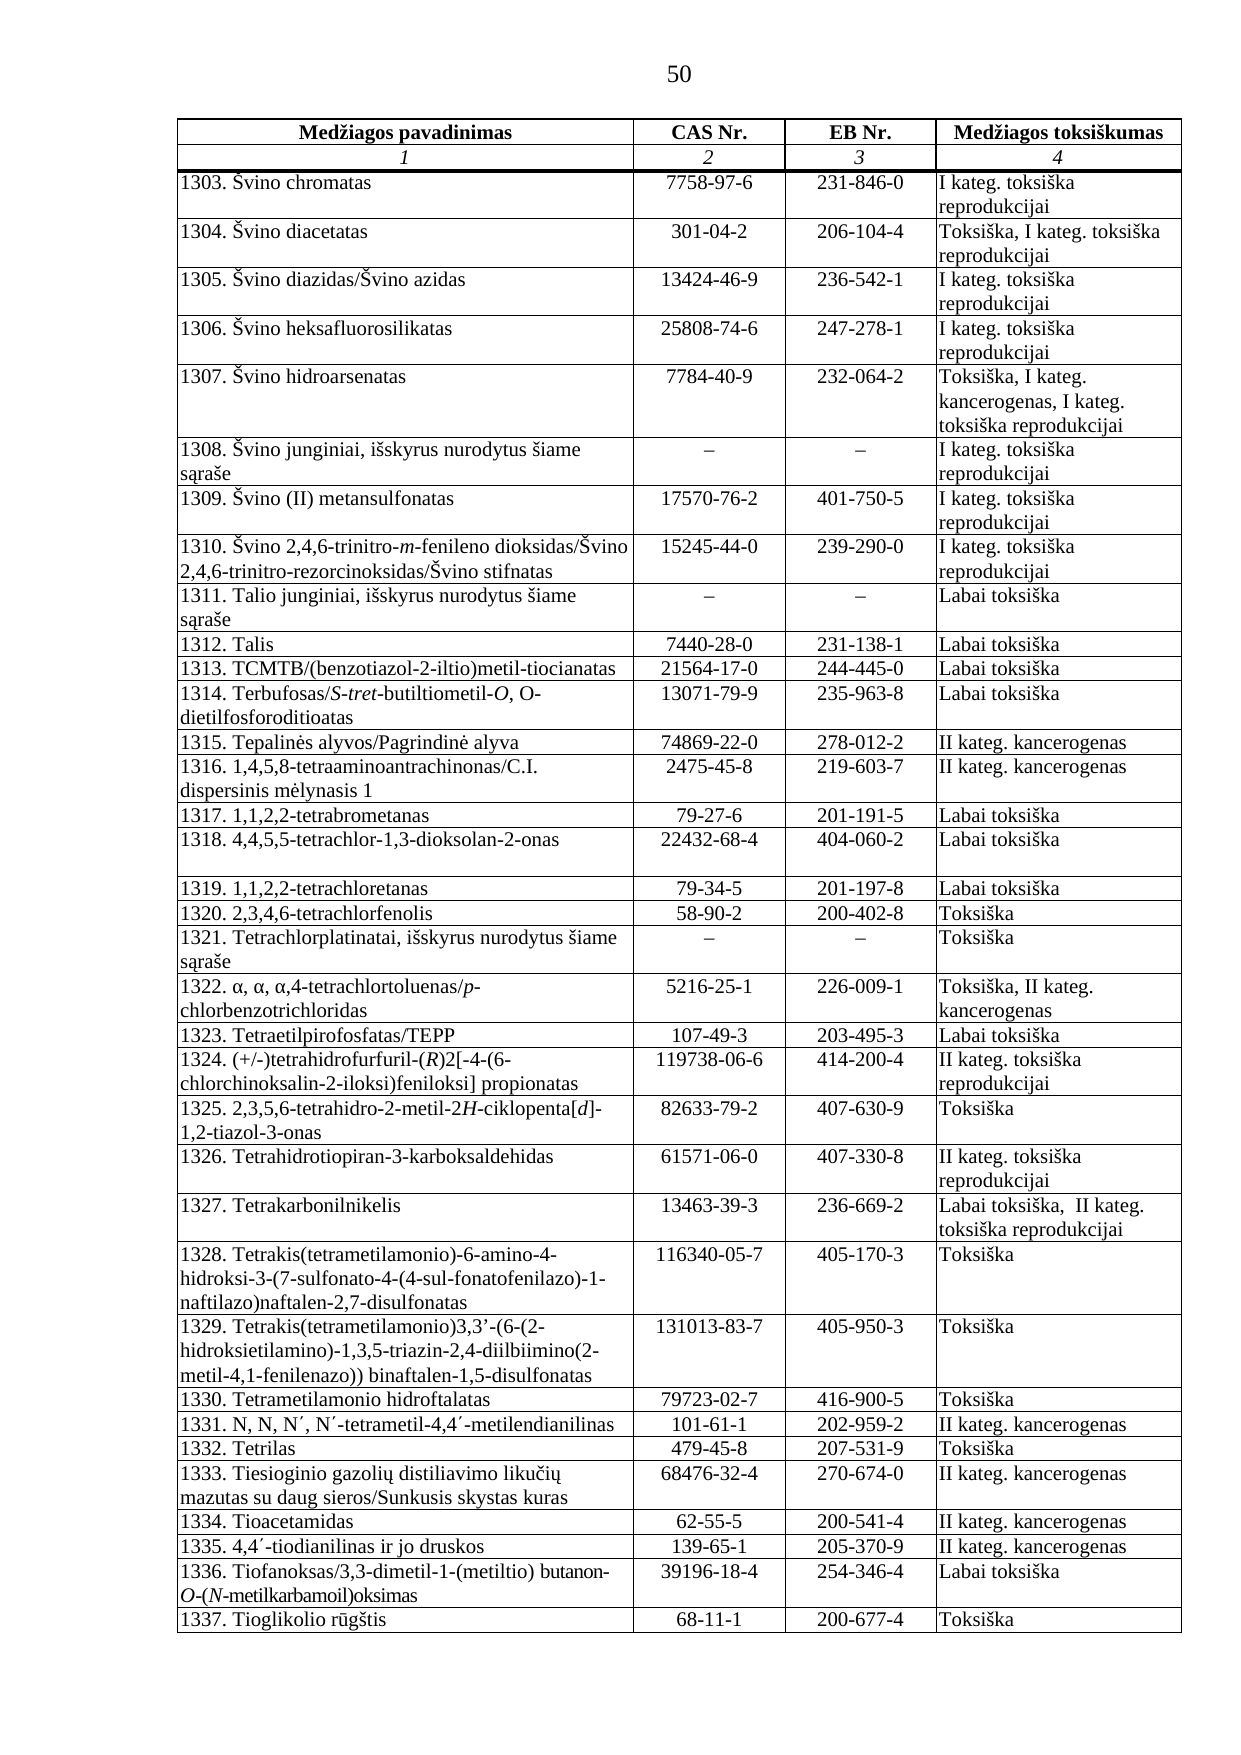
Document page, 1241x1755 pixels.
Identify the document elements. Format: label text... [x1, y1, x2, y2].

table_cell I kateg. toksiška reprodukcijai [937, 535, 1181, 583]
table_cell 13071-79-9 [634, 681, 785, 729]
table_cell 1317. 1,1,2,2-tetrabrometanas [178, 803, 633, 827]
table_cell 404-060-2 [786, 828, 936, 876]
table_cell 1308. Švino junginiai, išskyrus nurodytus šiame sąraše [178, 438, 633, 485]
table_cell II kateg. kancerogenas [937, 755, 1181, 802]
table_cell 239-290-0 [786, 535, 936, 583]
table_cell 1313. TCMTB/(benzotiazol-2-iltio)metil-tiocianatas [178, 657, 633, 680]
table_cell 1321. Tetrachlorplatinatai, išskyrus nurodytus šiame sąraše [178, 926, 633, 973]
table_cell 401-750-5 [786, 486, 936, 534]
table_cell – [634, 926, 785, 973]
table_cell 131013-83-7 [634, 1315, 785, 1387]
table_cell 207-531-9 [786, 1437, 936, 1460]
table_cell 414-200-4 [786, 1048, 936, 1095]
table_cell 1327. Tetrakarbonilnikelis [178, 1194, 633, 1241]
table_cell Labai toksiška [937, 803, 1181, 827]
table_cell 1309. Švino (II) metansulfonatas [178, 486, 633, 534]
table_cell 1306. Švino heksafluorosilikatas [178, 316, 633, 364]
table_cell Labai toksiška [937, 828, 1181, 876]
table_cell 21564-17-0 [634, 657, 785, 680]
table_cell 4 [937, 145, 1181, 169]
table_cell II kateg. toksiška reprodukcijai [937, 1145, 1181, 1192]
table_cell 247-278-1 [786, 316, 936, 364]
table_cell Labai toksiška [937, 1559, 1181, 1607]
table_cell 79723-02-7 [634, 1388, 785, 1411]
table_cell 1307. Švino hidroarsenatas [178, 365, 633, 437]
table_cell 119738-06-6 [634, 1048, 785, 1095]
table_cell Toksiška [937, 1388, 1181, 1411]
table_cell 1311. Talio junginiai, išskyrus nurodytus šiame sąraše [178, 584, 633, 631]
table_cell 203-495-3 [786, 1023, 936, 1047]
table_cell 200-402-8 [786, 901, 936, 925]
table_cell 58-90-2 [634, 901, 785, 925]
table_cell 405-950-3 [786, 1315, 936, 1387]
table_cell 1323. Tetraetilpirofosfatas/TEPP [178, 1023, 633, 1047]
table_cell 5216-25-1 [634, 974, 785, 1022]
table_cell Toksiška [937, 1608, 1181, 1631]
table_cell Toksiška [937, 1437, 1181, 1460]
table_cell Toksiška [937, 926, 1181, 973]
table_cell 219-603-7 [786, 755, 936, 802]
table_cell 7440-28-0 [634, 632, 785, 656]
table_cell 206-104-4 [786, 219, 936, 267]
table_cell 202-959-2 [786, 1412, 936, 1436]
table_cell Toksiška, I kateg. toksiška reprodukcijai [937, 219, 1181, 267]
table_cell 1329. Tetrakis(tetrametilamonio)3,3’-(6-(2-hidroksietilamino)-1,3,5-triazin-2,4-diilbiimino(2-metil-4,1-fenilenazo)) binaftalen-1,5-disulfonatas [178, 1315, 633, 1387]
table_cell II kateg. kancerogenas [937, 1412, 1181, 1436]
table_cell 79-34-5 [634, 877, 785, 900]
table_cell 200-677-4 [786, 1608, 936, 1631]
table_cell 1332. Tetrilas [178, 1437, 633, 1460]
table_cell 1335. 4,4΄-tiodianilinas ir jo druskos [178, 1535, 633, 1558]
table_cell 25808-74-6 [634, 316, 785, 364]
table_cell I kateg. toksiška reprodukcijai [937, 173, 1181, 218]
table_cell 1320. 2,3,4,6-tetrachlorfenolis [178, 901, 633, 925]
table_cell 232-064-2 [786, 365, 936, 437]
table_cell 13463-39-3 [634, 1194, 785, 1241]
table_cell 22432-68-4 [634, 828, 785, 876]
table_cell 62-55-5 [634, 1510, 785, 1533]
table_cell 7758-97-6 [634, 173, 785, 218]
table_cell 201-197-8 [786, 877, 936, 900]
table_cell 3 [786, 145, 935, 169]
table_cell 236-669-2 [786, 1194, 936, 1241]
table_cell II kateg. toksiška reprodukcijai [937, 1048, 1181, 1095]
table_cell I kateg. toksiška reprodukcijai [937, 486, 1181, 534]
table_cell 68-11-1 [634, 1608, 785, 1631]
table_cell 1331. N, N, N΄, N΄-tetrametil-4,4΄-metilendianilinas [178, 1412, 633, 1436]
table_cell 1314. Terbufosas/S-tret-butiltiometil-O, O-dietilfosforoditioatas [178, 681, 633, 729]
table_cell – [786, 438, 936, 485]
table_cell 231-846-0 [786, 173, 936, 218]
table_cell 82633-79-2 [634, 1096, 785, 1144]
table_header Medžiagos toksiškumas [937, 120, 1181, 144]
table_cell 1333. Tiesioginio gazolių distiliavimo likučių mazutas su daug sieros/Sunkusis skystas kuras [178, 1461, 633, 1509]
table_cell 226-009-1 [786, 974, 936, 1022]
table_cell Toksiška, II kateg. kancerogenas [937, 974, 1181, 1022]
table_cell I kateg. toksiška reprodukcijai [937, 316, 1181, 364]
table_cell Labai toksiška [937, 681, 1181, 729]
table_cell I kateg. toksiška reprodukcijai [937, 438, 1181, 485]
table_cell 1318. 4,4,5,5-tetrachlor-1,3-dioksolan-2-onas [178, 828, 633, 876]
table_cell 1328. Tetrakis(tetrametilamonio)-6-amino-4-hidroksi-3-(7-sulfonato-4-(4-sul-fonatofenilazo)-1-naftilazo)naftalen-2,7-disulfonatas [178, 1242, 633, 1314]
table_cell 231-138-1 [786, 632, 936, 656]
table_cell 68476-32-4 [634, 1461, 785, 1509]
table_cell Toksiška [937, 1242, 1181, 1314]
table_cell II kateg. kancerogenas [937, 1535, 1181, 1558]
table_header Medžiagos pavadinimas [178, 120, 633, 144]
table_cell Labai toksiška [937, 632, 1181, 656]
table_cell – [786, 926, 936, 973]
table_cell Labai toksiška [937, 657, 1181, 680]
table_cell II kateg. kancerogenas [937, 730, 1181, 754]
table_cell 13424-46-9 [634, 268, 785, 315]
table_cell 254-346-4 [786, 1559, 936, 1607]
table_cell 236-542-1 [786, 268, 936, 315]
table_cell Labai toksiška [937, 1023, 1181, 1047]
table_cell 301-04-2 [634, 219, 785, 267]
table_cell 1330. Tetrametilamonio hidroftalatas [178, 1388, 633, 1411]
table_cell 39196-18-4 [634, 1559, 785, 1607]
table_cell 139-65-1 [634, 1535, 785, 1558]
table_cell 1334. Tioacetamidas [178, 1510, 633, 1533]
table_cell 1316. 1,4,5,8-tetraaminoantrachinonas/C.I. dispersinis mėlynasis 1 [178, 755, 633, 802]
table_cell 1315. Tepalinės alyvos/Pagrindinė alyva [178, 730, 633, 754]
table_cell 416-900-5 [786, 1388, 936, 1411]
table_cell – [634, 438, 785, 485]
table_cell Labai toksiška, II kateg. toksiška reprodukcijai [937, 1194, 1181, 1241]
table_cell 15245-44-0 [634, 535, 785, 583]
table_cell 235-963-8 [786, 681, 936, 729]
table_cell 205-370-9 [786, 1535, 936, 1558]
table_cell 1337. Tioglikolio rūgštis [178, 1608, 633, 1631]
table_cell 1312. Talis [178, 632, 633, 656]
table_cell 1304. Švino diacetatas [178, 219, 633, 267]
table_cell 200-541-4 [786, 1510, 936, 1533]
table_cell 1305. Švino diazidas/Švino azidas [178, 268, 633, 315]
table_cell 61571-06-0 [634, 1145, 785, 1192]
table_cell 17570-76-2 [634, 486, 785, 534]
table_cell 1310. Švino 2,4,6-trinitro-m-fenileno dioksidas/Švino 2,4,6-trinitro-rezorcinoksidas/Švino stifnatas [178, 535, 633, 583]
table_cell 107-49-3 [634, 1023, 785, 1047]
table_cell 1324. (+/-)tetrahidrofurfuril-(R)2[-4-(6-chlorchinoksalin-2-iloksi)feniloksi] propionatas [178, 1048, 633, 1095]
table_cell 278-012-2 [786, 730, 936, 754]
table_cell 1322. α, α, α,4-tetrachlortoluenas/p-chlorbenzotrichloridas [178, 974, 633, 1022]
table_cell 2 [634, 145, 784, 169]
table_cell 79-27-6 [634, 803, 785, 827]
table_cell 1325. 2,3,5,6-tetrahidro-2-metil-2H-ciklopenta[d]-1,2-tiazol-3-onas [178, 1096, 633, 1144]
table_cell 1 [178, 145, 633, 169]
table_cell 7784-40-9 [634, 365, 785, 437]
table_header EB Nr. [786, 120, 935, 144]
table_header CAS Nr. [634, 120, 784, 144]
table_cell 101-61-1 [634, 1412, 785, 1436]
table_cell II kateg. kancerogenas [937, 1510, 1181, 1533]
table_cell 201-191-5 [786, 803, 936, 827]
table_cell Labai toksiška [937, 877, 1181, 900]
table_cell 479-45-8 [634, 1437, 785, 1460]
table_cell Toksiška [937, 1096, 1181, 1144]
table_cell 407-630-9 [786, 1096, 936, 1144]
table_cell 1336. Tiofanoksas/3,3-dimetil-1-(metiltio) butanon-O-(N-metilkarbamoil)oksimas [178, 1559, 633, 1607]
table_cell – [786, 584, 936, 631]
table_cell I kateg. toksiška reprodukcijai [937, 268, 1181, 315]
table_cell 270-674-0 [786, 1461, 936, 1509]
table_cell Toksiška [937, 901, 1181, 925]
table_cell Labai toksiška [937, 584, 1181, 631]
table_cell 1319. 1,1,2,2-tetrachloretanas [178, 877, 633, 900]
table_cell 405-170-3 [786, 1242, 936, 1314]
table_cell 244-445-0 [786, 657, 936, 680]
table_cell II kateg. kancerogenas [937, 1461, 1181, 1509]
table_cell 74869-22-0 [634, 730, 785, 754]
table_cell 1326. Tetrahidrotiopiran-3-karboksaldehidas [178, 1145, 633, 1192]
table_cell 116340-05-7 [634, 1242, 785, 1314]
table_cell Toksiška [937, 1315, 1181, 1387]
table_cell 407-330-8 [786, 1145, 936, 1192]
table_cell – [634, 584, 785, 631]
table_cell 1303. Švino chromatas [178, 173, 633, 218]
table_cell 2475-45-8 [634, 755, 785, 802]
table_cell Toksiška, I kateg. kancerogenas, I kateg. toksiška reprodukcijai [937, 365, 1181, 437]
